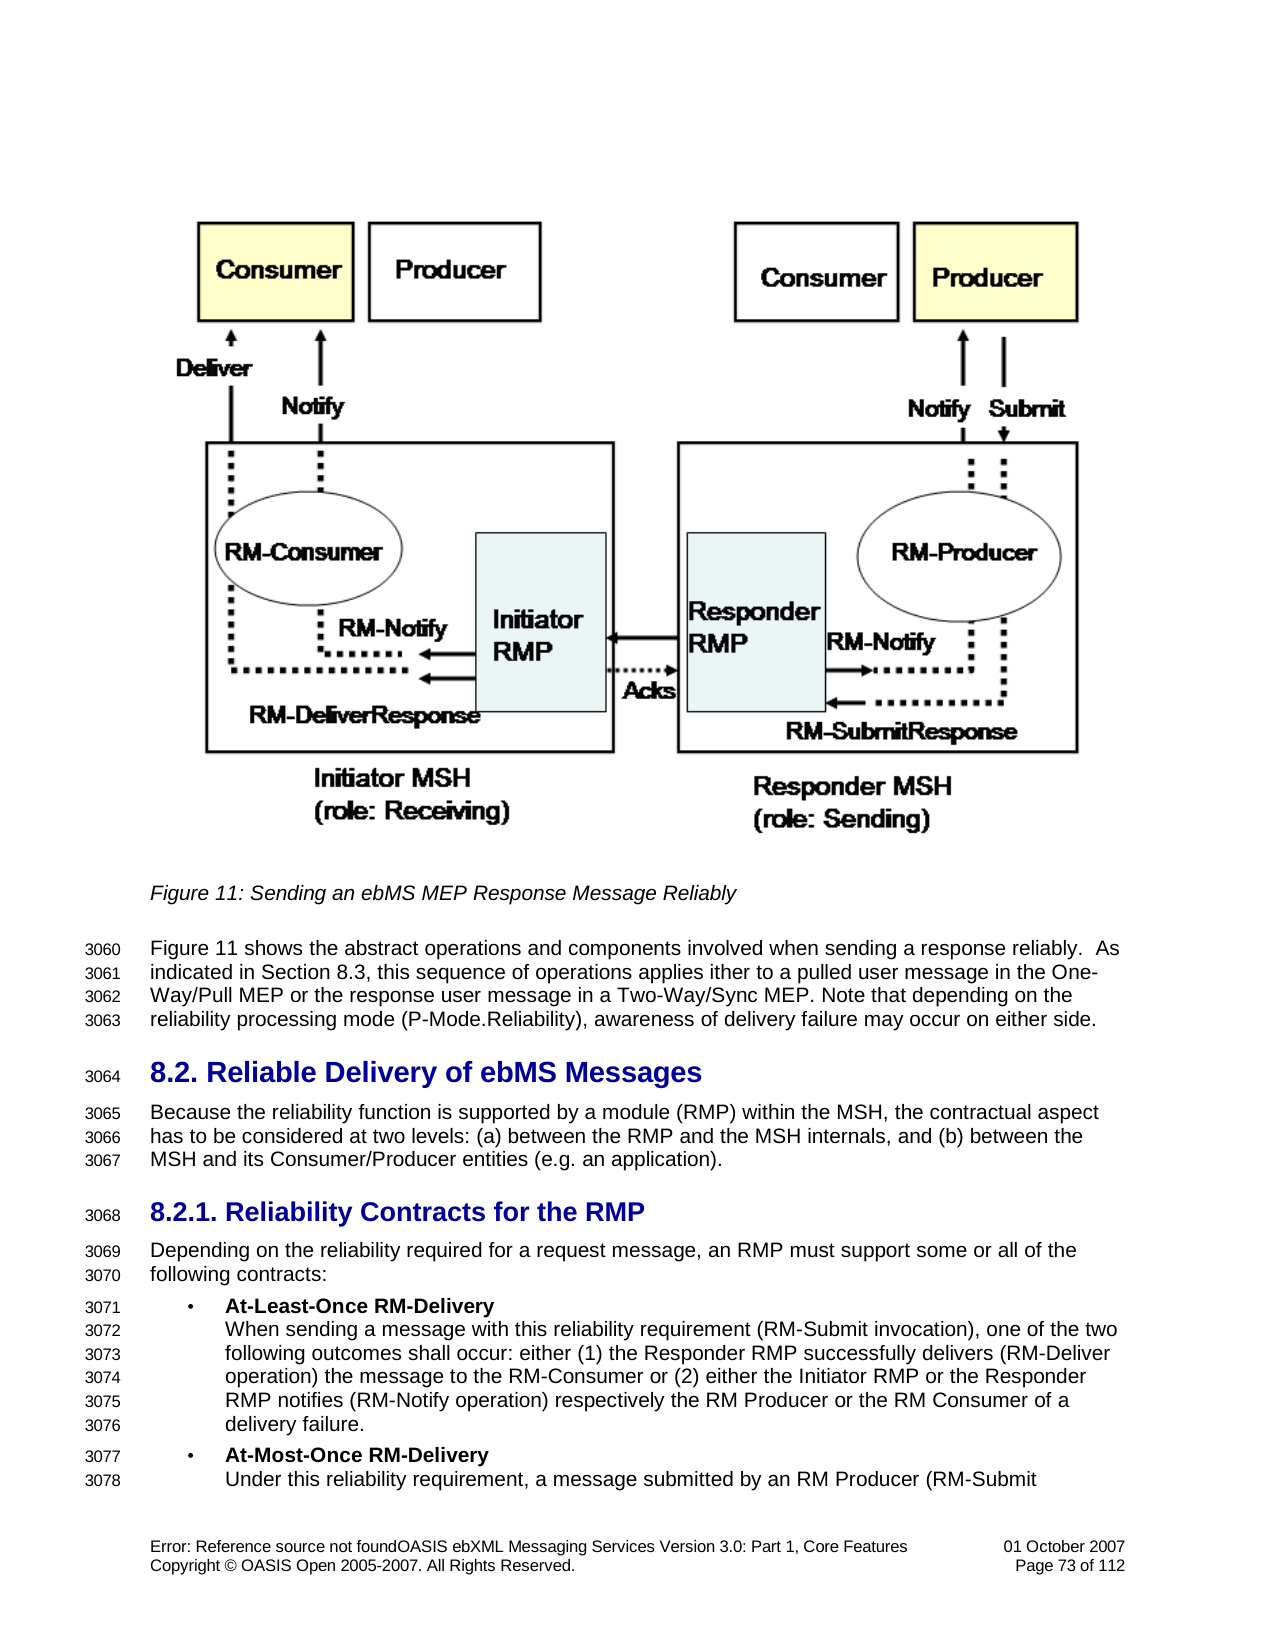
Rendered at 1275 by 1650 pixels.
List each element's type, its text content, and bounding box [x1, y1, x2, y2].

subtitle Reliable Delivery of ebMS Messages [150, 1056, 1125, 1088]
picture [150, 150, 1125, 882]
list At-Least-Once RM-Delivery When sending a message with this reliability requirement (RM-Submit invocation), one of the two following outcomes shall occur: either (1) the Responder RMP successfully delivers (RM-Deliver operation) the message to the RM-Consumer or (2) either the Initiator RMP or the Responder RMP notifies (RM-Notify operation) respectively the RM Producer or the RM Consumer of a delivery failure. [187, 1294, 1125, 1436]
text Figure 11 shows the abstract operations and components involved when sending a response reliably. As indicated in Section 8.3, this sequence of operations applies ither to a pulled user message in the One-Way/Pull MEP or the response user message in a Two-Way/Sync MEP. Note that depending on the reliability processing mode (P-Mode.Reliability), awareness of delivery failure may occur on either side. [150, 937, 1125, 1031]
subtitle Figure 11: Sending an ebMS MEP Response Message Reliably [150, 882, 1125, 905]
text Because the reliability function is supported by a module (RMP) within the MSH, the contractual aspect has to be considered at two levels: (a) between the RMP and the MSH internals, and (b) between the MSH and its Consumer/Producer entities (e.g. an application). [150, 1101, 1125, 1171]
text Depending on the reliability required for a request message, an RMP must support some or all of the following contracts: [150, 1239, 1125, 1286]
subtitle Reliability Contracts for the RMP [150, 1196, 1125, 1226]
list At-Most-Once RM-Delivery Under this reliability requirement, a message submitted by an RM Producer (RM-Submit [187, 1444, 1125, 1491]
